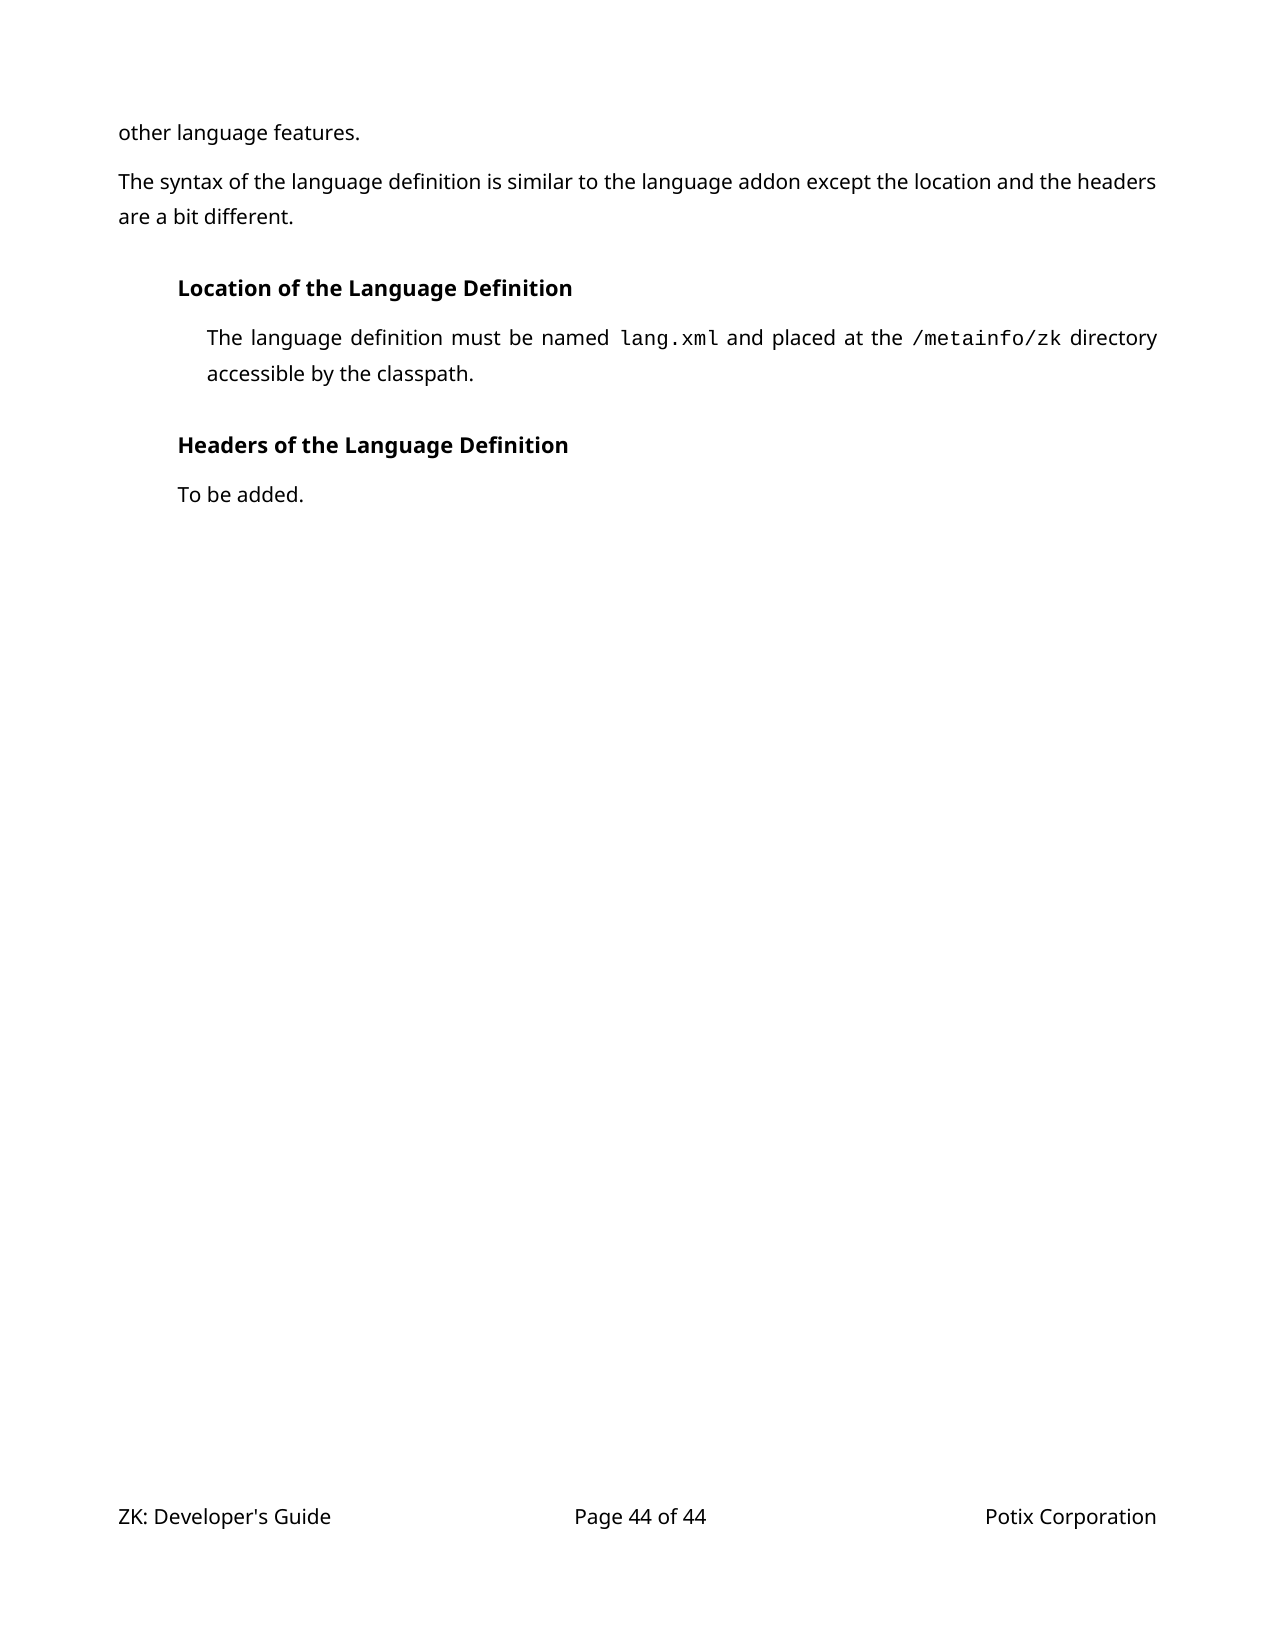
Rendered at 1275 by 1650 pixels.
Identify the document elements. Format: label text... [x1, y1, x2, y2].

text The syntax of the language definition is similar to the language addon except the location and the headers are a bit different. [118, 167, 1157, 230]
subtitle Location of the Language Definition [177, 273, 1157, 303]
text To be added. [177, 480, 1157, 509]
text The language definition must be named lang.xml and placed at the /metainfo/zk directory accessible by the classpath. [207, 323, 1157, 387]
text other language features. [118, 118, 1157, 146]
subtitle Headers of the Language Definition [177, 430, 1157, 460]
